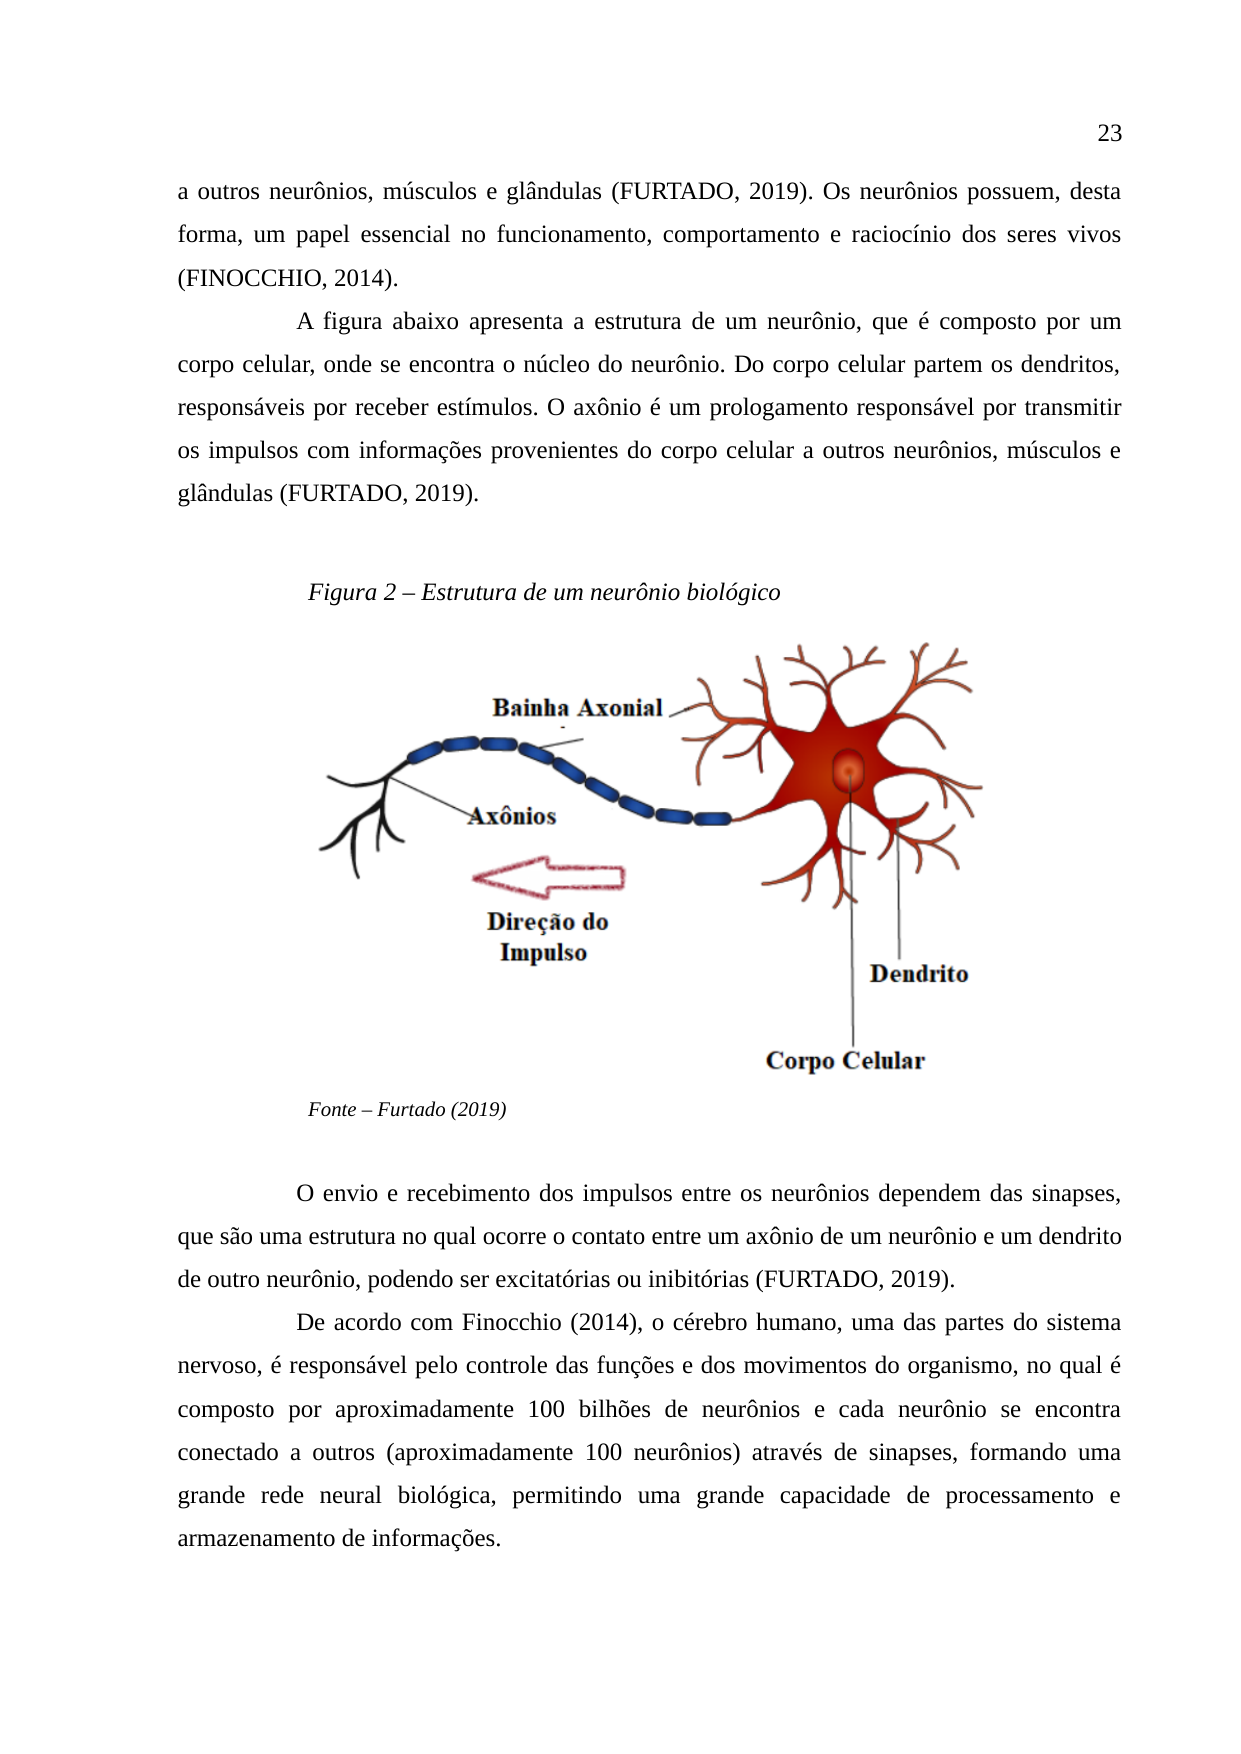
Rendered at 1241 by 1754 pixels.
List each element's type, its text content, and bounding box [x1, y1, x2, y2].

text Figura 2 – Estrutura de um neurônio biológico [308, 577, 991, 606]
text De acordo com Finocchio (2014), o cérebro humano, uma das partes do sistema nervoso, é responsável pelo controle das funções e dos movimentos do organismo, no qual é composto por aproximadamente 100 bilhões de neurônios e cada neurônio se encontra conectado a outros (aproximadamente 100 neurônios) através de sinapses, formando uma grande rede neural biológica, permitindo uma grande capacidade de processamento e armazenamento de informações. [177, 1307, 1122, 1552]
picture [307, 630, 992, 1085]
text Fonte – Furtado (2019) [308, 1085, 991, 1121]
text a outros neurônios, músculos e glândulas (FURTADO, 2019). Os neurônios possuem, desta forma, um papel essencial no funcionamento, comportamento e raciocínio dos seres vivos (FINOCCHIO, 2014). [177, 176, 1122, 291]
text O envio e recebimento dos impulsos entre os neurônios dependem das sinapses, que são uma estrutura no qual ocorre o contato entre um axônio de um neurônio e um dendrito de outro neurônio, podendo ser excitatórias ou inibitórias (FURTADO, 2019). [177, 1178, 1122, 1293]
text A figura abaixo apresenta a estrutura de um neurônio, que é composto por um corpo celular, onde se encontra o núcleo do neurônio. Do corpo celular partem os dendritos, responsáveis por receber estímulos. O axônio é um prologamento responsável por transmitir os impulsos com informações provenientes do corpo celular a outros neurônios, músculos e glândulas (FURTADO, 2019). [177, 306, 1122, 507]
